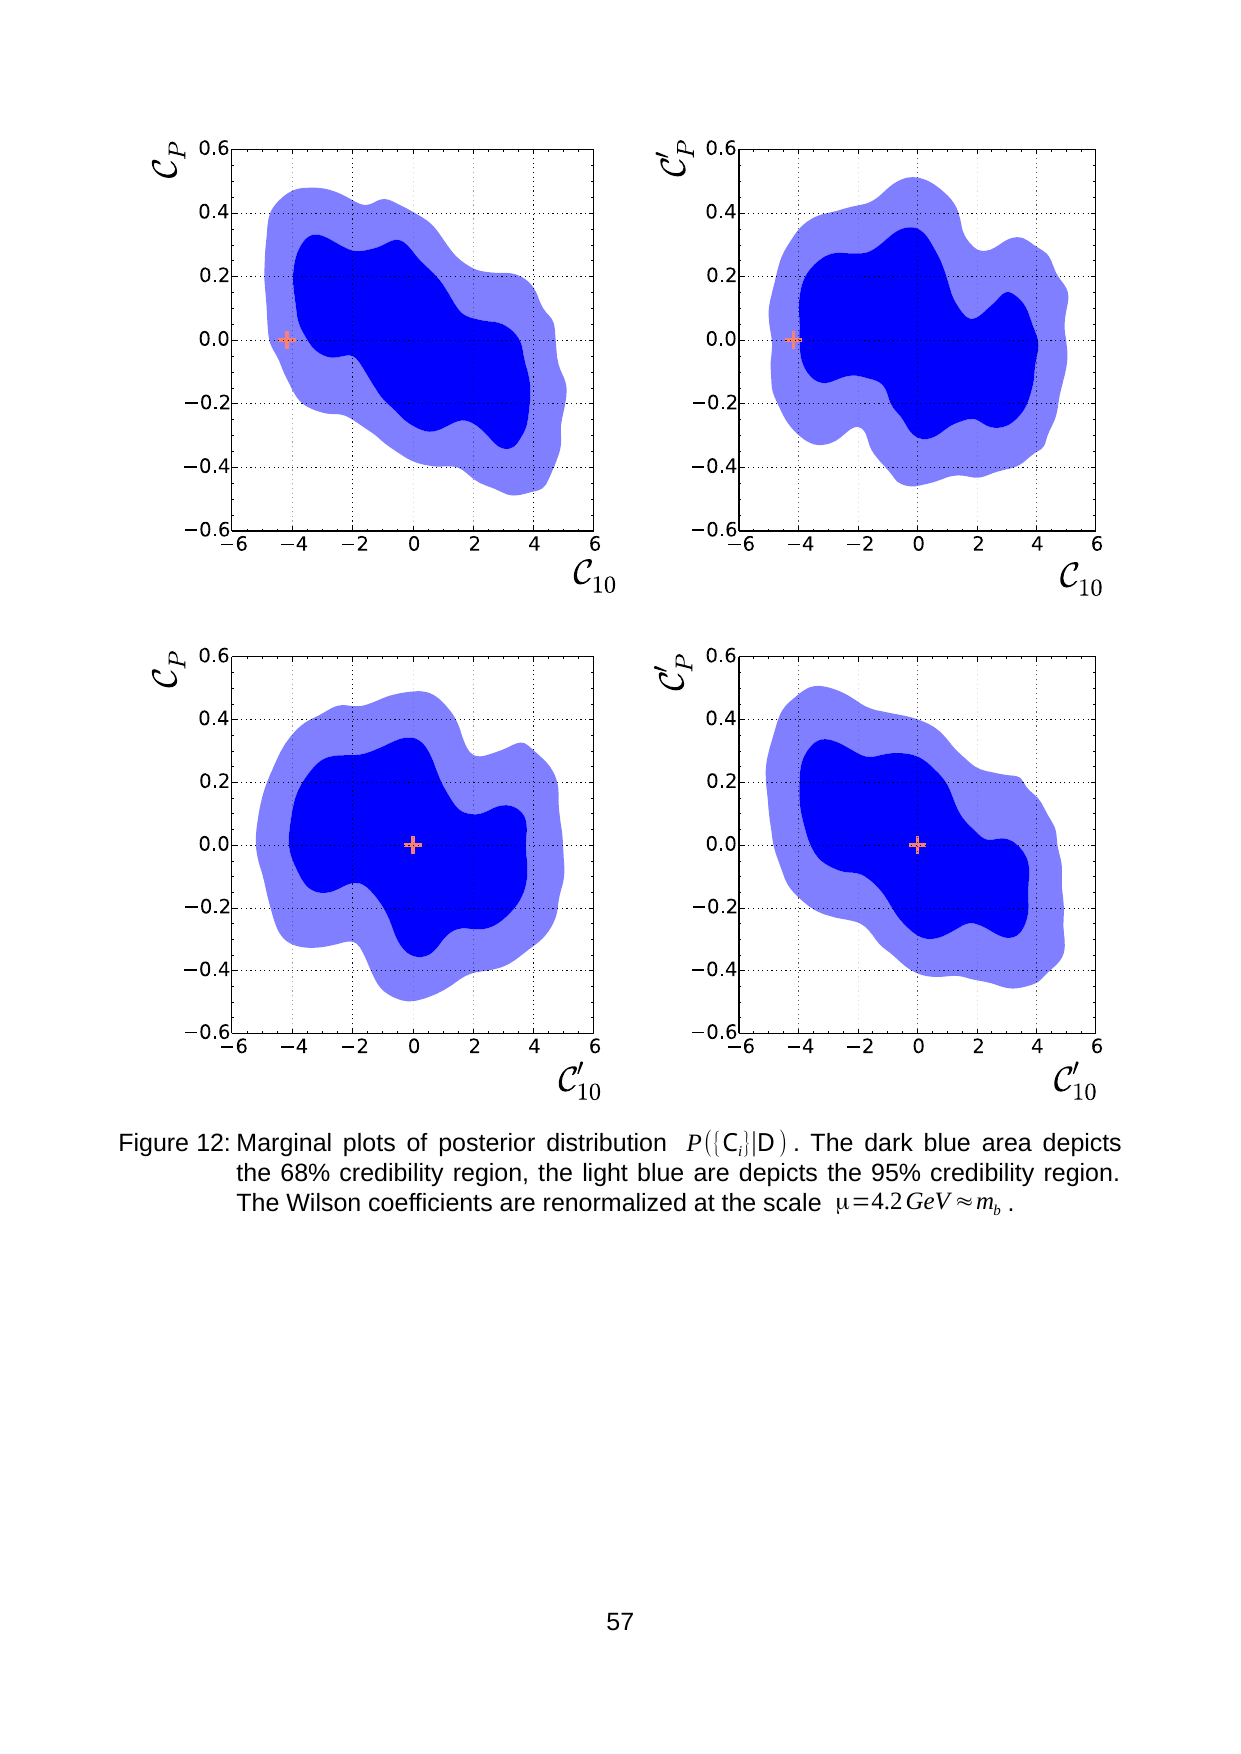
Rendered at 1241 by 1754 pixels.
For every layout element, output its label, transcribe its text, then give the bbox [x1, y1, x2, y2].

text Figure 12: Marginal plots of posterior distribution . The dark blue area depicts the 68% credibility region, the light blue are depicts the 95% credibility region. The Wilson coefficients are renormalized at the scale . [118, 1128, 1122, 1218]
text [118, 620, 1122, 626]
